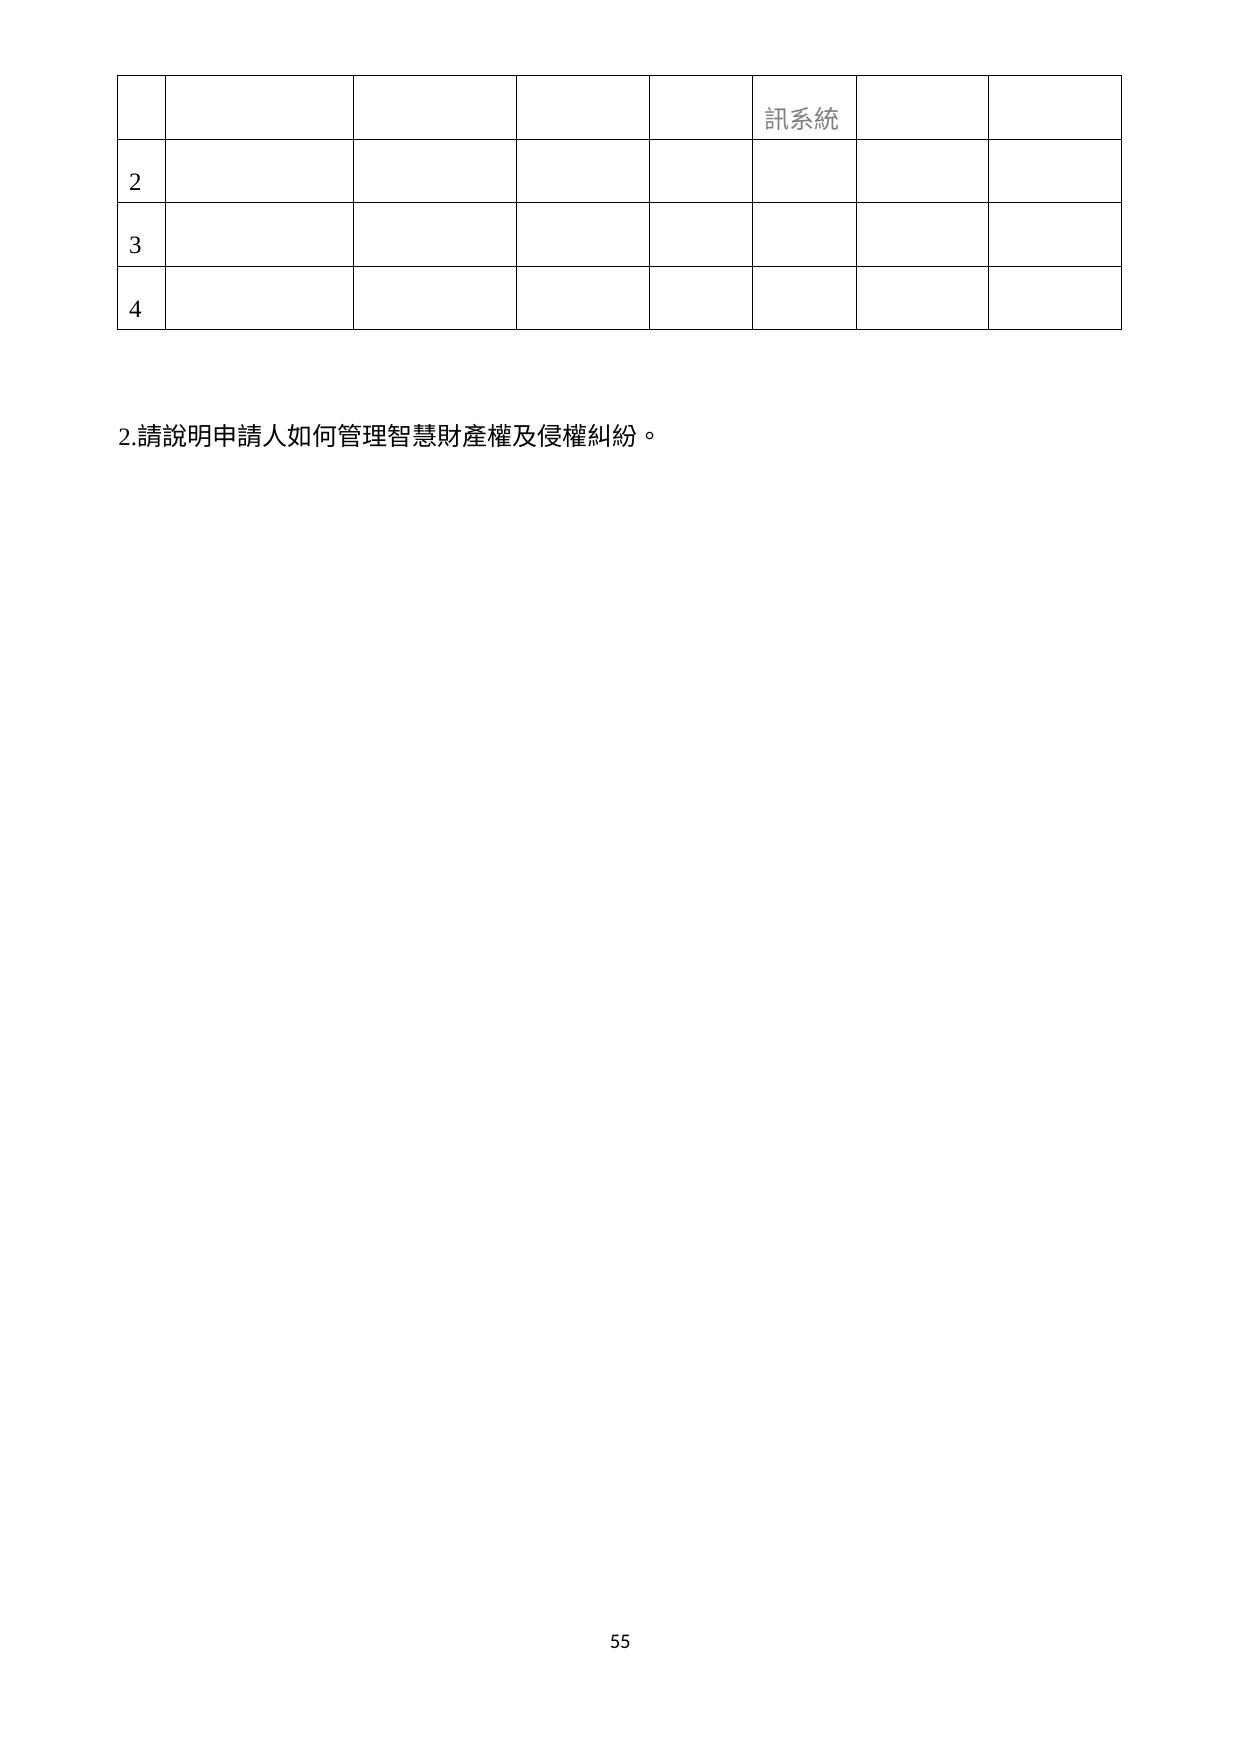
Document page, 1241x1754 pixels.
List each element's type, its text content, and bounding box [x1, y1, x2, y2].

table_cell [650, 140, 752, 202]
table_cell [650, 203, 752, 266]
table_cell 訊系統 [753, 76, 856, 138]
table_cell [354, 203, 516, 266]
table_cell [753, 267, 856, 329]
table_cell [857, 76, 988, 138]
table_cell [857, 140, 988, 202]
table_cell [650, 267, 752, 329]
table_cell [354, 140, 516, 202]
table_cell [517, 76, 649, 138]
table_cell [989, 140, 1121, 202]
table_cell 4 [118, 267, 165, 329]
table_cell [989, 203, 1121, 266]
table_cell [166, 203, 353, 266]
table_cell [650, 76, 752, 138]
table_cell [753, 140, 856, 202]
table_cell [354, 76, 516, 138]
table_cell [989, 267, 1121, 329]
table_cell 2 [118, 140, 165, 202]
table_cell [857, 267, 988, 329]
table_cell [517, 267, 649, 329]
table_cell 3 [118, 203, 165, 266]
table_cell [989, 76, 1121, 138]
table_cell [517, 203, 649, 266]
table_cell [166, 76, 353, 138]
text 2.請說明申請人如何管理智慧財產權及侵權糾紛。 [118, 393, 1122, 455]
table_cell [166, 140, 353, 202]
table_cell [753, 203, 856, 266]
table_cell [857, 203, 988, 266]
table_cell [118, 76, 165, 138]
table_cell [517, 140, 649, 202]
table_cell [354, 267, 516, 329]
table_cell [166, 267, 353, 329]
